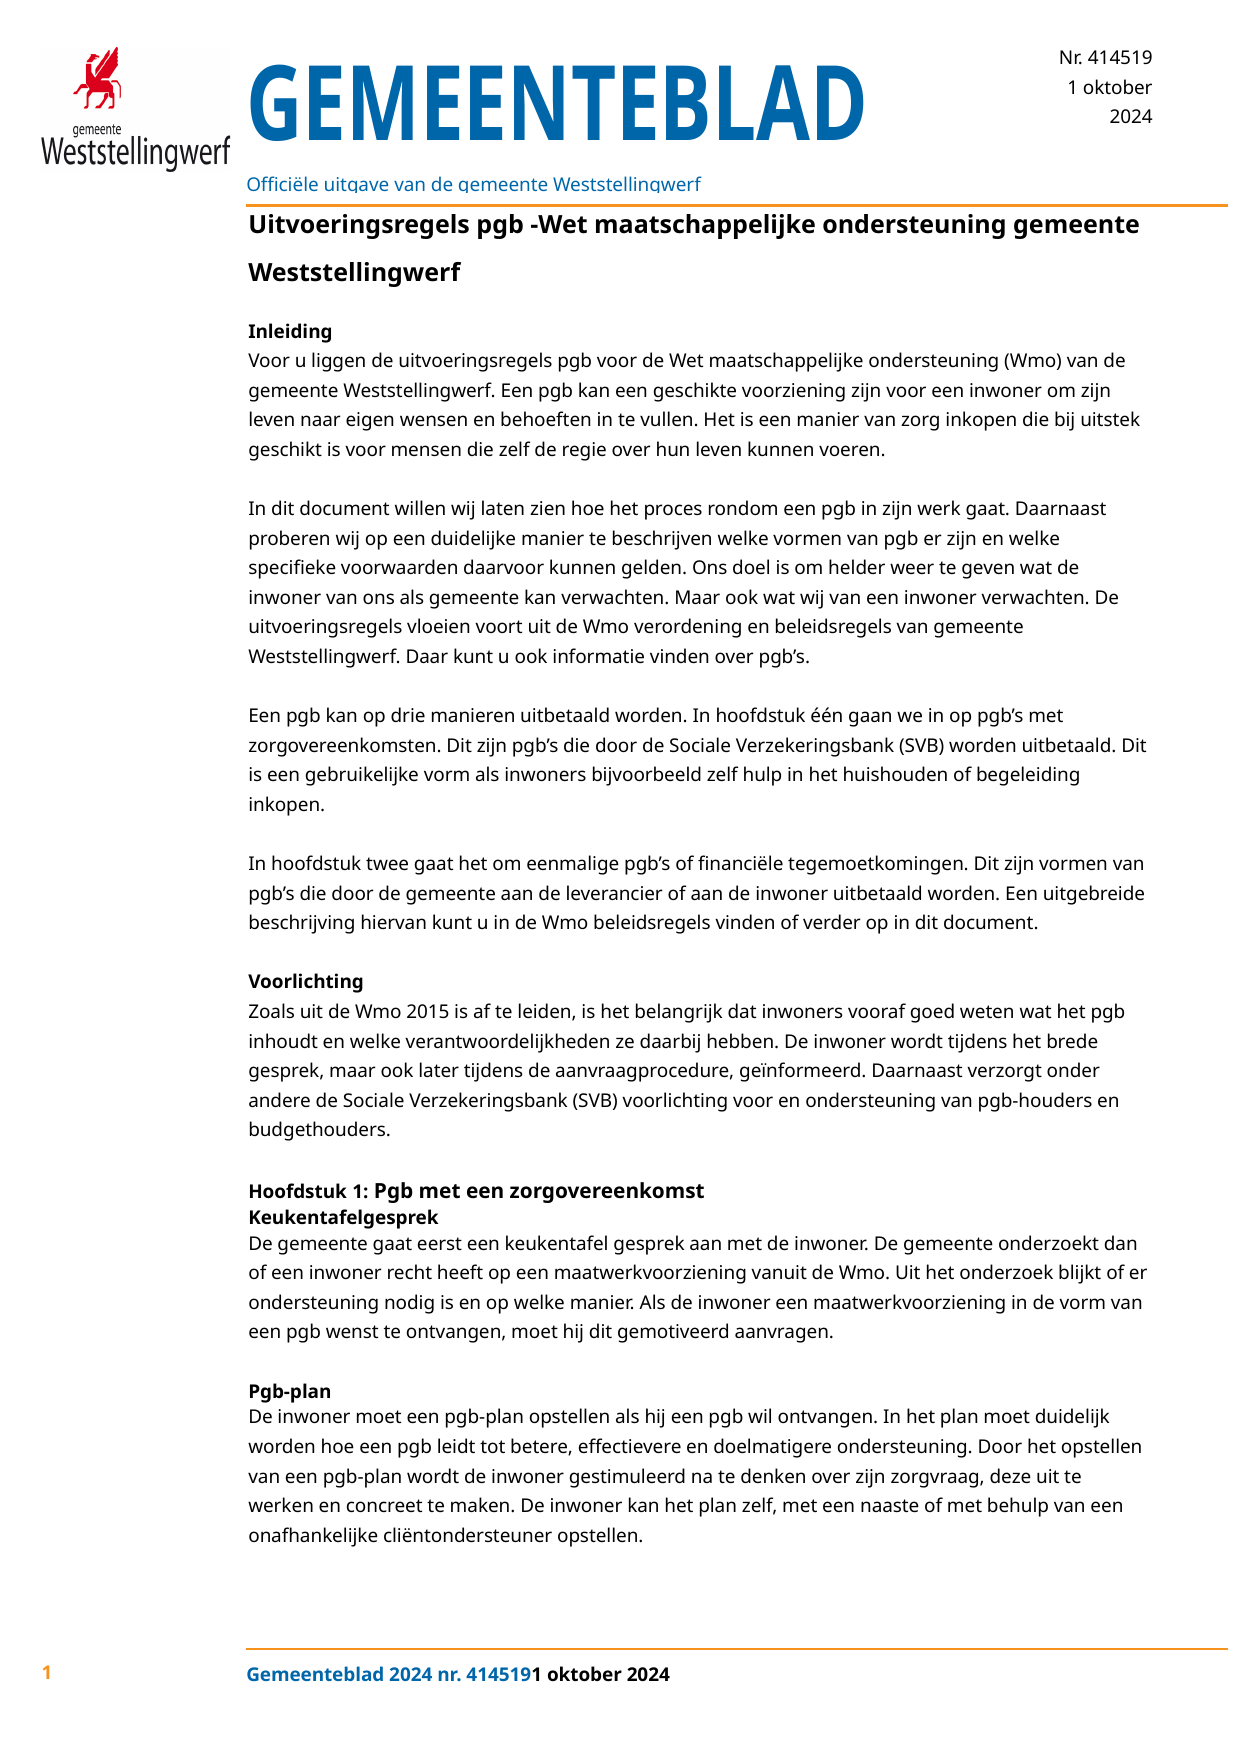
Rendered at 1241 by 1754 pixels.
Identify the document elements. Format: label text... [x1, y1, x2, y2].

text Inleiding [248, 318, 1152, 344]
text Hoofdstuk 1: Pgb met een zorgovereenkomst [248, 1176, 1152, 1204]
text In dit document willen wij laten zien hoe het proces rondom een pgb in zijn werk gaat. Daarnaast proberen wij op een duidelijke manier te beschrijven welke vormen van pgb er zijn en welke specifieke voorwaarden daarvoor kunnen gelden. Ons doel is om helder weer te geven wat de inwoner van ons als gemeente kan verwachten. Maar ook wat wij van een inwoner verwachten. De uitvoeringsregels vloeien voort uit de Wmo verordening en beleidsregels van gemeente Weststellingwerf. Daar kunt u ook informatie vinden over pgb’s. [248, 495, 1152, 669]
picture [41, 47, 231, 172]
text Zoals uit de Wmo 2015 is af te leiden, is het belangrijk dat inwoners vooraf goed weten wat het pgb inhoudt en welke verantwoordelijkheden ze daarbij hebben. De inwoner wordt tijdens het brede gesprek, maar ook later tijdens de aanvraagprocedure, geïnformeerd. Daarnaast verzorgt onder andere de Sociale Verzekeringsbank (SVB) voorlichting voor en ondersteuning van pgb-houders en budgethouders. [248, 998, 1152, 1142]
text Een pgb kan op drie manieren uitbetaald worden. In hoofdstuk één gaan we in op pgb’s met zorgovereenkomsten. Dit zijn pgb’s die door de Sociale Verzekeringsbank (SVB) worden uitbetaald. Dit is een gebruikelijke vorm als inwoners bijvoorbeeld zelf hulp in het huishouden of begeleiding inkopen. [248, 702, 1152, 817]
text De inwoner moet een pgb-plan opstellen als hij een pgb wil ontvangen. In het plan moet duidelijk worden hoe een pgb leidt tot betere, effectievere en doelmatigere ondersteuning. Door het opstellen van een pgb-plan wordt de inwoner gestimuleerd na te denken over zijn zorgvraag, deze uit te werken en concreet te maken. De inwoner kan het plan zelf, met een naaste of met behulp van een onafhankelijke cliëntondersteuner opstellen. [248, 1404, 1152, 1548]
text Keukentafelgesprek [248, 1204, 1152, 1230]
text In hoofdstuk twee gaat het om eenmalige pgb’s of financiële tegemoetkomingen. Dit zijn vormen van pgb’s die door de gemeente aan de leverancier of aan de inwoner uitbetaald worden. Een uitgebreide beschrijving hiervan kunt u in de Wmo beleidsregels vinden of verder op in dit document. [248, 850, 1152, 935]
text Pgb-plan [248, 1378, 1152, 1404]
text Voorlichting [248, 969, 1152, 994]
text De gemeente gaat eerst een keukentafel gesprek aan met de inwoner. De gemeente onderzoekt dan of een inwoner recht heeft op een maatwerkvoorziening vanuit de Wmo. Uit het onderzoek blijkt of er ondersteuning nodig is en op welke manier. Als de inwoner een maatwerkvoorziening in de vorm van een pgb wenst te ontvangen, moet hij dit gemotiveerd aanvragen. [248, 1230, 1152, 1344]
text Voor u liggen de uitvoeringsregels pgb voor de Wet maatschappelijke ondersteuning (Wmo) van de gemeente Weststellingwerf. Een pgb kan een geschikte voorziening zijn voor een inwoner om zijn leven naar eigen wensen en behoeften in te vullen. Het is een manier van zorg inkopen die bij uitstek geschikt is voor mensen die zelf de regie over hun leven kunnen voeren. [248, 347, 1152, 462]
text Uitvoeringsregels pgb -Wet maatschappelijke ondersteuning gemeente Weststellingwerf [248, 207, 1152, 288]
